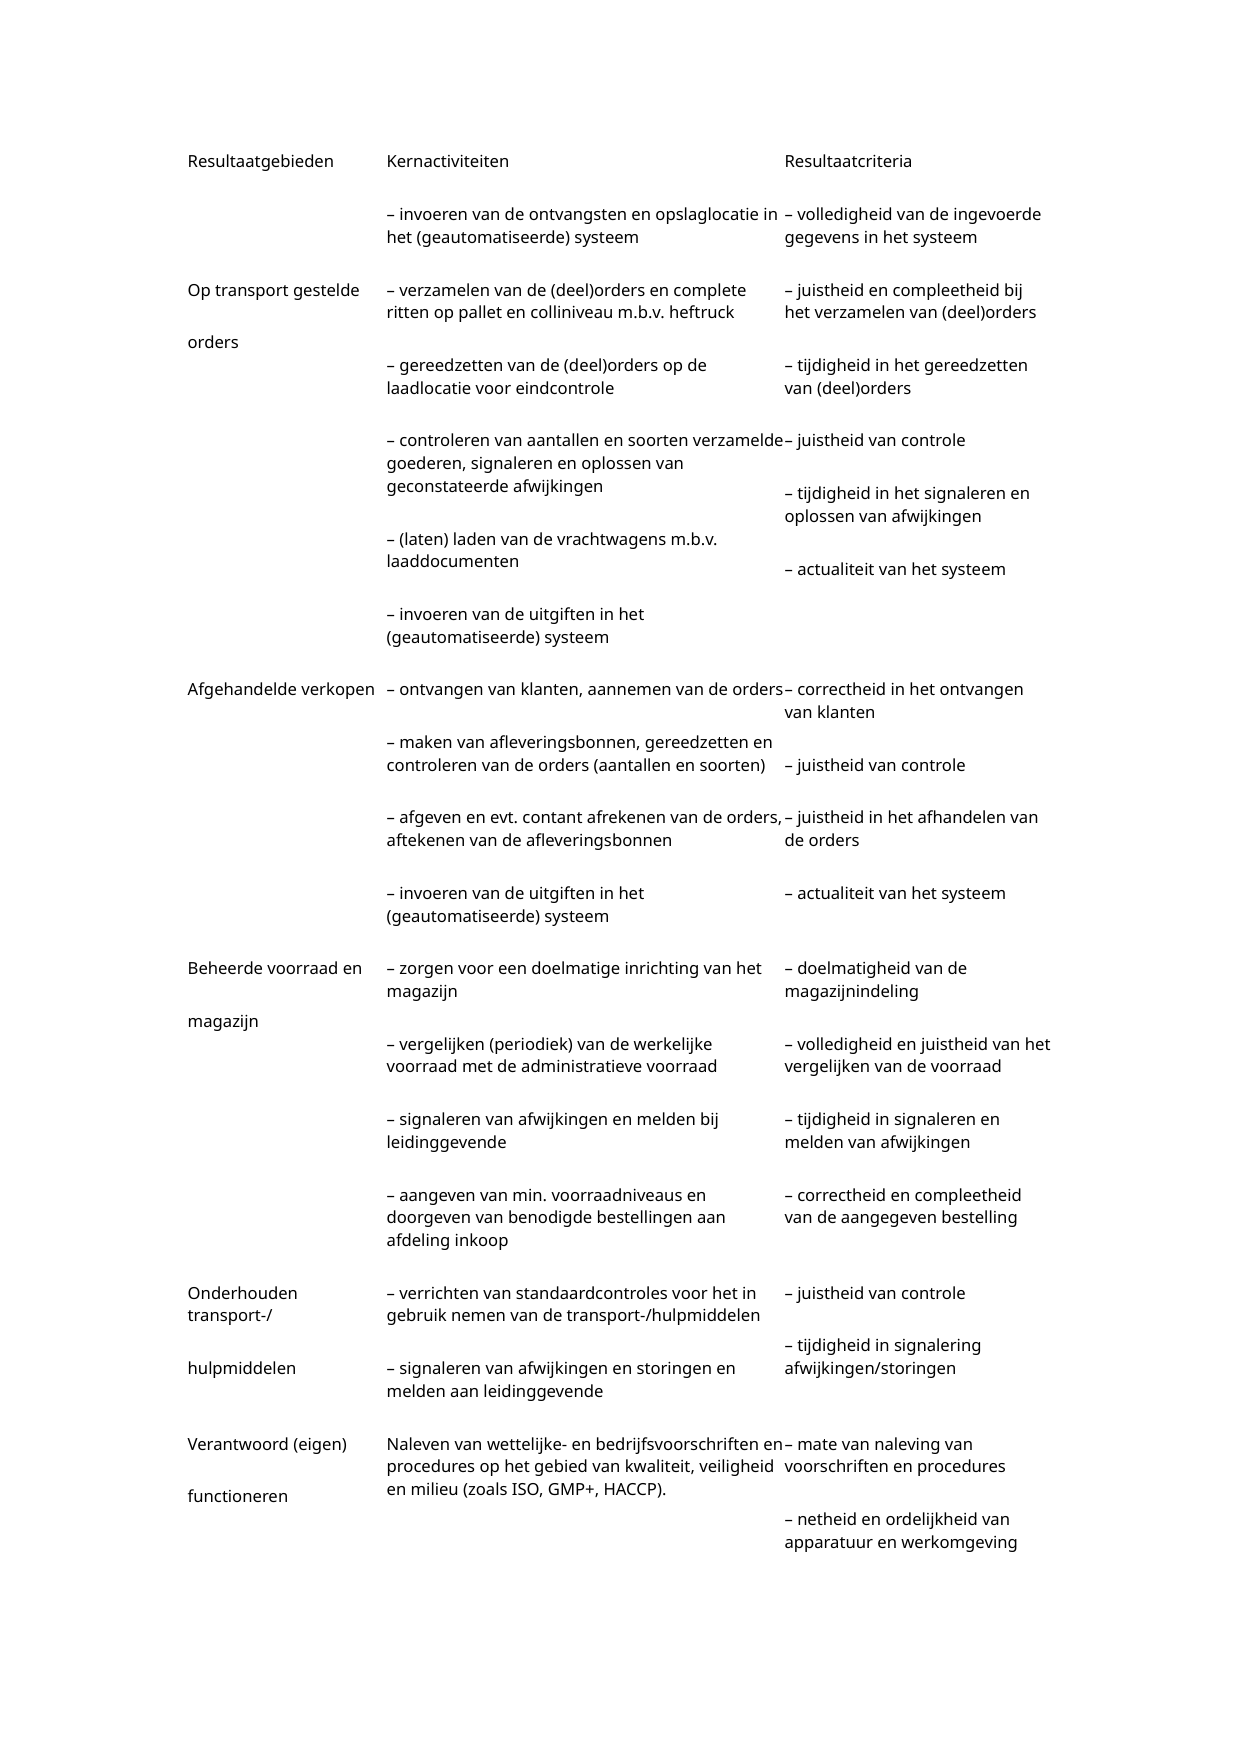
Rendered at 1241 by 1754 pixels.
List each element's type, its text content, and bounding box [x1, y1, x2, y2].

table_header Resultaatgebieden [188, 150, 386, 203]
table_cell – correctheid in het ontvangen van klanten – juistheid van controle – juistheid in het afhandelen van de orders – actualiteit van het systeem [784, 678, 1053, 957]
table_cell – volledigheid van de ingevoerde gegevens in het systeem [784, 203, 1053, 278]
table_cell – juistheid en compleetheid bij het verzamelen van (deel)orders – tijdigheid in het gereedzetten van (deel)orders – juistheid van controle – tijdigheid in het signaleren en oplossen van afwijkingen – actualiteit van het systeem [784, 278, 1053, 678]
table_cell Beheerde voorraad en magazijn [188, 957, 386, 1281]
table_cell [188, 203, 386, 278]
table_cell – zorgen voor een doelmatige inrichting van het magazijn – vergelijken (periodiek) van de werkelijke voorraad met de administratieve voorraad – signaleren van afwijkingen en melden bij leidinggevende – aangeven van min. voorraadniveaus en doorgeven van benodigde bestellingen aan afdeling inkoop [386, 957, 784, 1281]
table_header Resultaatcriteria [784, 150, 1053, 203]
table_cell – doelmatigheid van de magazijnindeling – volledigheid en juistheid van het vergelijken van de voorraad – tijdigheid in signaleren en melden van afwijkingen – correctheid en compleetheid van de aangegeven bestelling [784, 957, 1053, 1281]
table_cell Op transport gestelde orders [188, 278, 386, 678]
table_cell – ontvangen van klanten, aannemen van de orders – maken van afleveringsbonnen, gereedzetten en controleren van de orders (aantallen en soorten) – afgeven en evt. contant afrekenen van de orders, aftekenen van de afleveringsbonnen – invoeren van de uitgiften in het (geautomatiseerde) systeem [386, 678, 784, 957]
table_cell – verrichten van standaardcontroles voor het in gebruik nemen van de transport-/hulpmiddelen – signaleren van afwijkingen en storingen en melden aan leidinggevende [386, 1281, 784, 1432]
table_cell Naleven van wettelijke- en bedrijfsvoorschriften en procedures op het gebied van kwaliteit, veiligheid en milieu (zoals ISO, GMP+, HACCP). [386, 1432, 784, 1583]
table_cell – juistheid van controle – tijdigheid in signalering afwijkingen/storingen [784, 1281, 1053, 1432]
table_cell Afgehandelde verkopen [188, 678, 386, 957]
table_cell – invoeren van de ontvangsten en opslaglocatie in het (geautomatiseerde) systeem [386, 203, 784, 278]
table_cell Onderhouden transport-/ hulpmiddelen [188, 1281, 386, 1432]
table_cell – verzamelen van de (deel)orders en complete ritten op pallet en colliniveau m.b.v. heftruck – gereedzetten van de (deel)orders op de laadlocatie voor eindcontrole – controleren van aantallen en soorten verzamelde goederen, signaleren en oplossen van geconstateerde afwijkingen – (laten) laden van de vrachtwagens m.b.v. laaddocumenten – invoeren van de uitgiften in het (geautomatiseerde) systeem [386, 278, 784, 678]
table_cell Verantwoord (eigen) functioneren [188, 1432, 386, 1583]
table_header Kernactiviteiten [386, 150, 784, 203]
table_cell – mate van naleving van voorschriften en procedures – netheid en ordelijkheid van apparatuur en werkomgeving [784, 1432, 1053, 1583]
